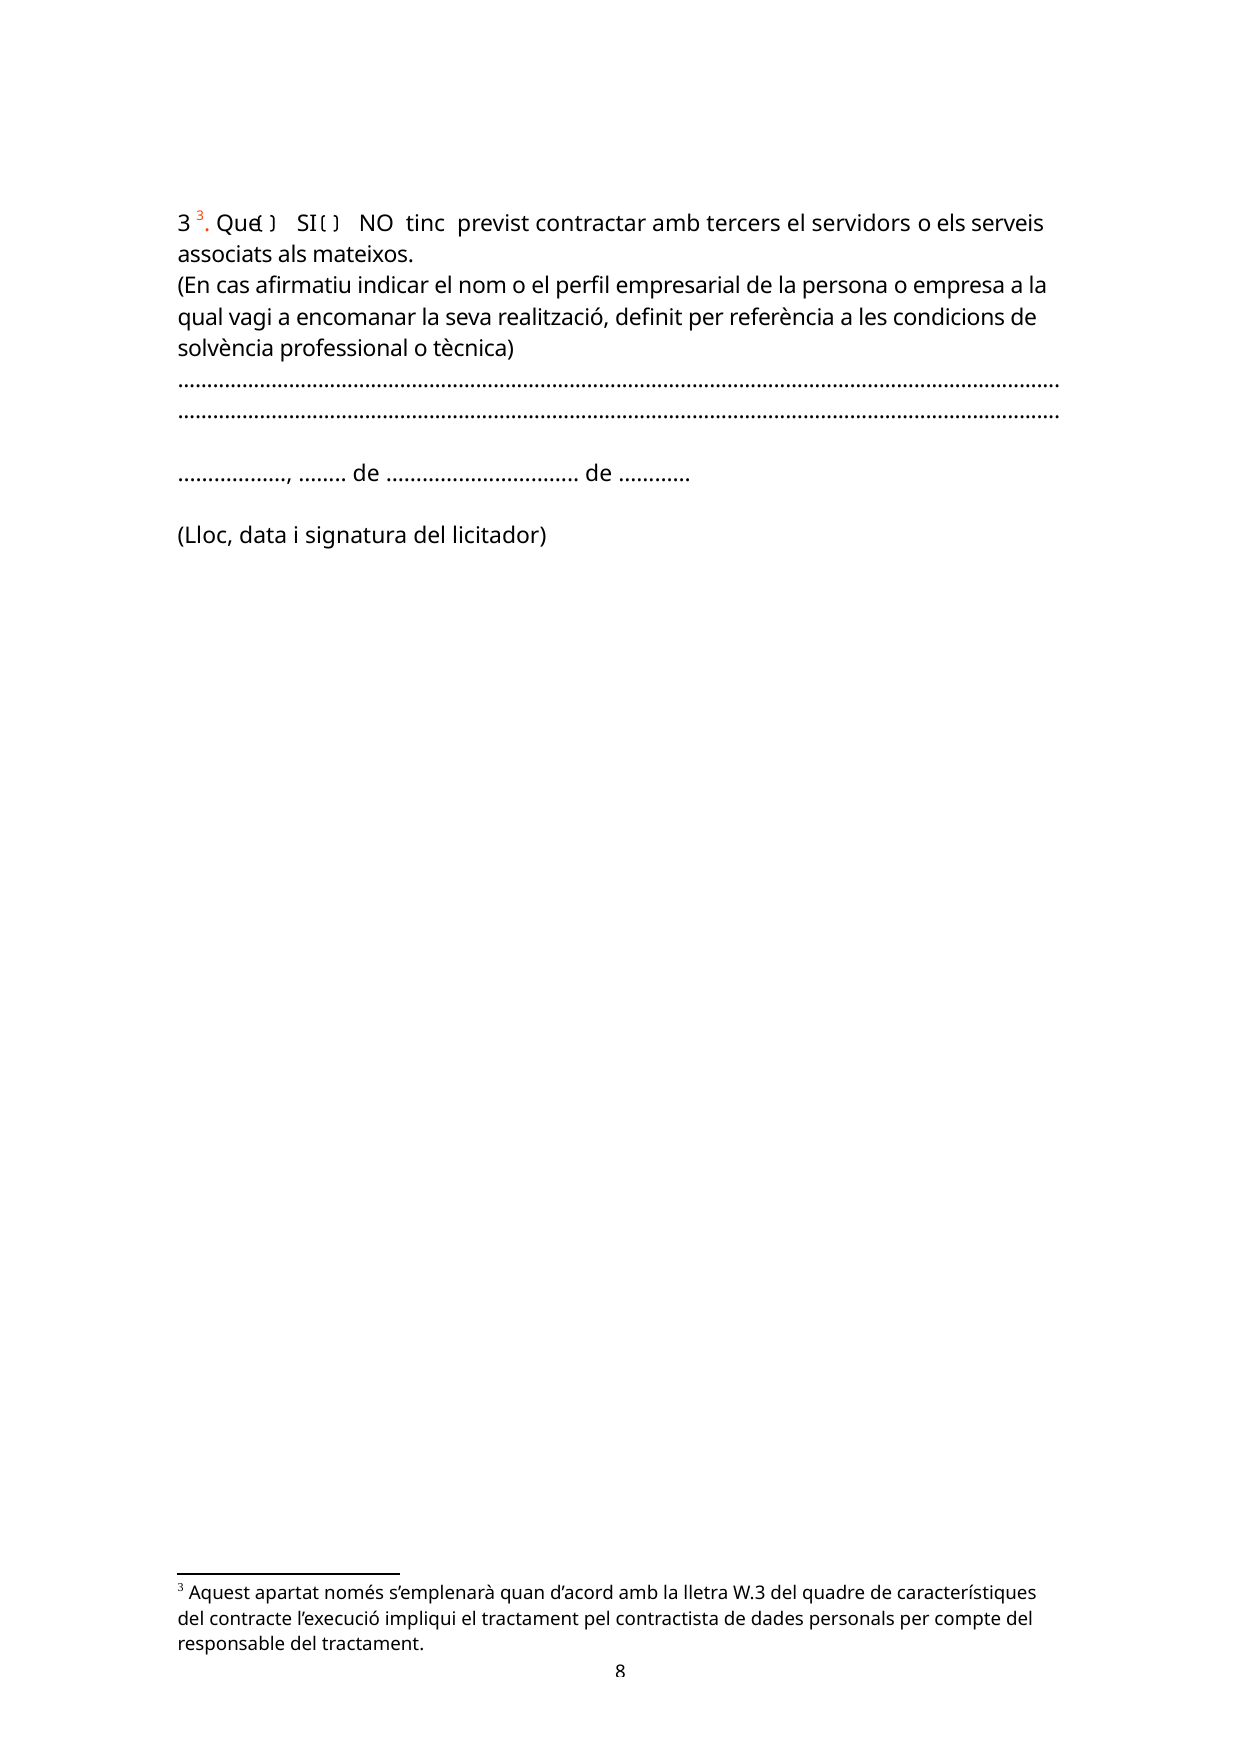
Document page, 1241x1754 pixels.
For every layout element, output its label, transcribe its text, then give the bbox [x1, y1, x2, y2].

text (En cas afirmatiu indicar el nom o el perfil empresarial de la persona o empresa a la qual vagi a encomanar la seva realització, definit per referència a les condicions de solvència professional o tècnica) [177, 269, 1063, 363]
text ………………, …….. de ………………………….. de ………… [177, 457, 1063, 488]
text (Lloc, data i signatura del licitador) [177, 519, 1063, 551]
text 3 . Que SI NO tinc previst contractar amb tercers el servidors o els serveis associats als mateixos. [177, 207, 1063, 269]
text Aquest apartat només s’emplenarà quan d’acord amb la lletra W.3 del quadre de característiques del contracte l’execució impliqui el tractament pel contractista de dades personals per compte del responsable del tractament. [177, 1579, 1063, 1656]
text .............................................................................................................................................................................................................................................................................................................. [177, 363, 1063, 426]
